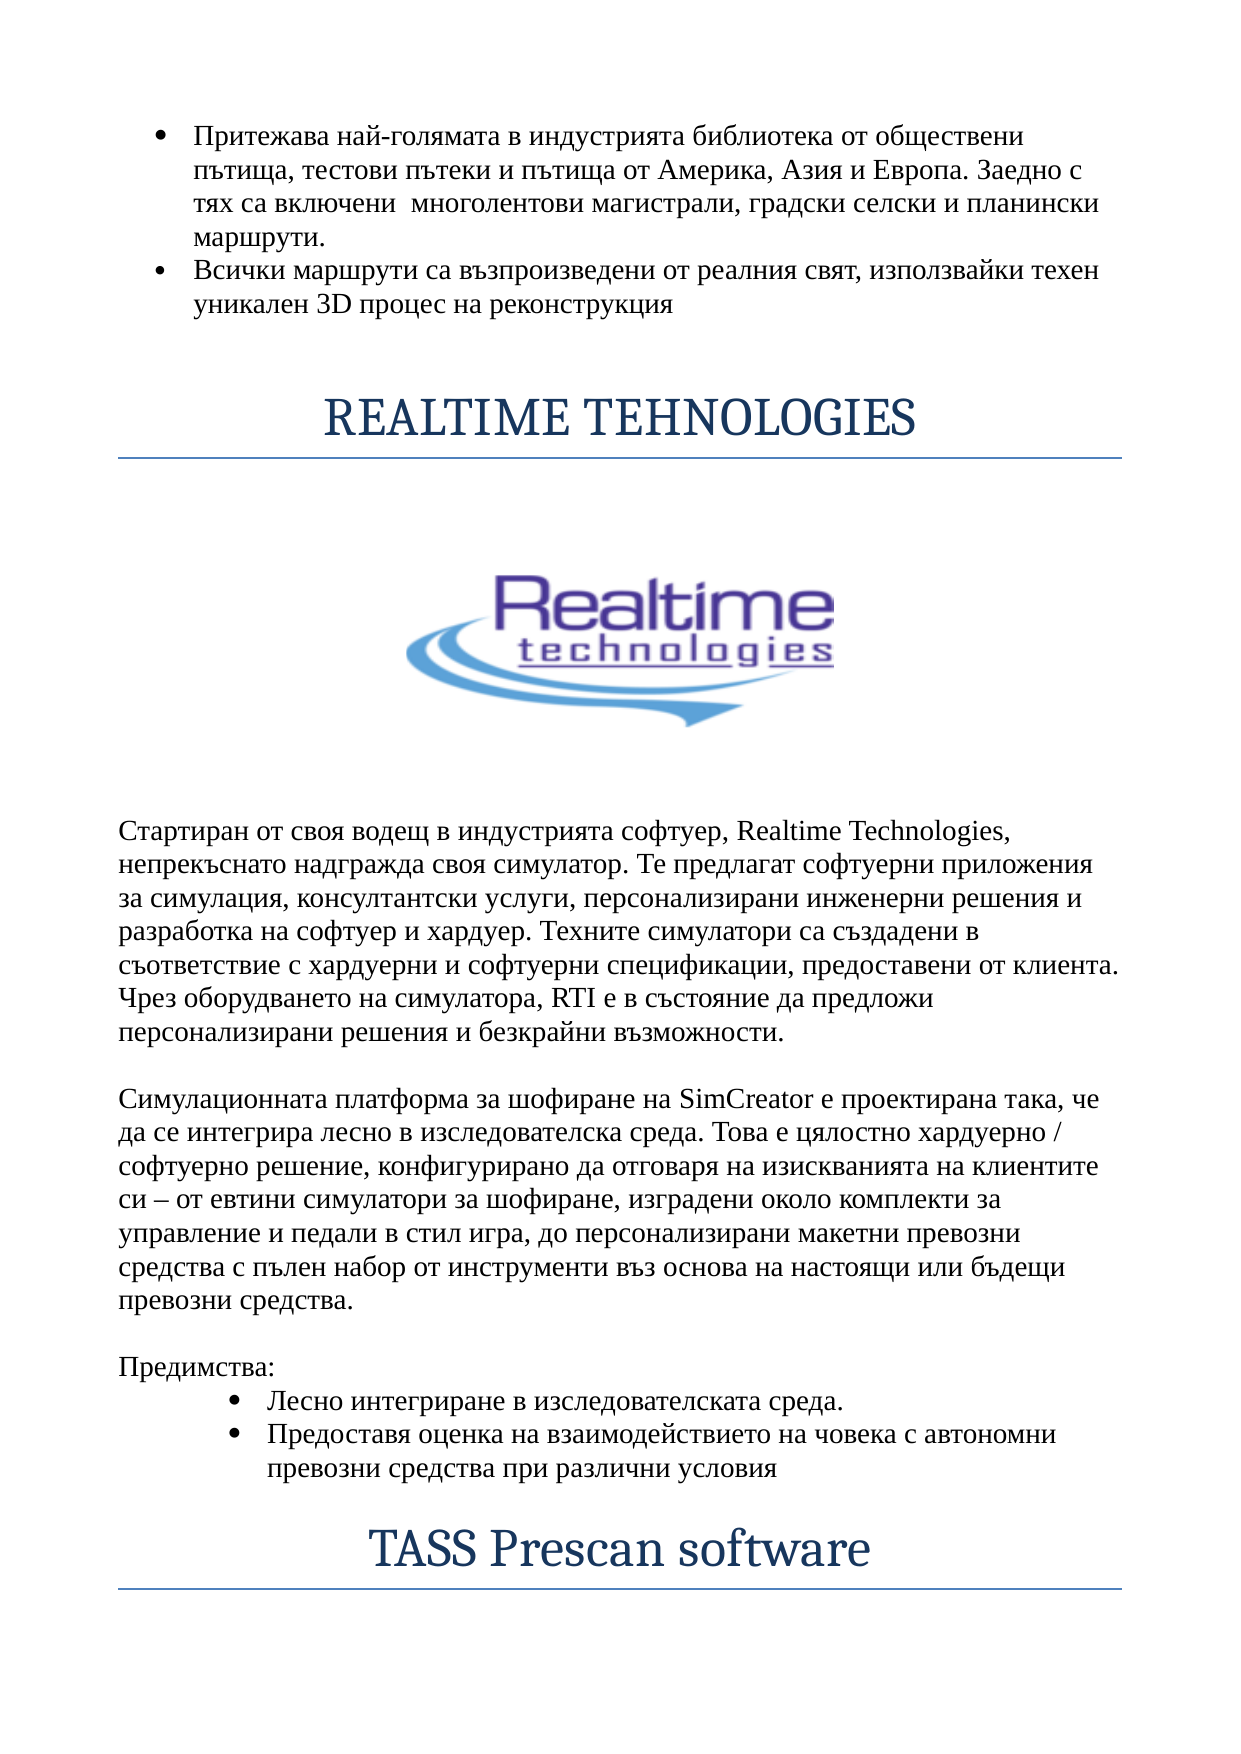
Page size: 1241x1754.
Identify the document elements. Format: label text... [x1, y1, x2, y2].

text TASS Prescan software [118, 1517, 1122, 1588]
text Симулационната платформа за шофиране на SimCreator е проектирана така, че да се интегрира лесно в изследователска среда. Това е цялостно хардуерно / софтуерно решение, конфигурирано да отговаря на изискванията на клиентите си – от евтини симулатори за шофиране, изградени около комплекти за управление и педали в стил игра, до персонализирани макетни превозни средства с пълен набор от инструменти въз основа на настоящи или бъдещи превозни средства. [118, 1081, 1122, 1316]
list Всички маршрути са възпроизведени от реалния свят, използвайки техен уникален 3D процес на реконструкция [156, 252, 1122, 319]
text Стартиран от своя водещ в индустрията софтуер, Realtime Technologies, непрекъснато надгражда своя симулатор. Те предлагат софтуерни приложения за симулация, консултантски услуги, персонализирани инженерни решения и разработка на софтуер и хардуер. Техните симулатори са създадени в съответствие с хардуерни и софтуерни спецификации, предоставени от клиента. Чрез оборудването на симулатора, RTI е в състояние да предложи персонализирани решения и безкрайни възможности. [118, 813, 1122, 1047]
text REALTIME TEHNOLOGIES [118, 387, 1122, 457]
text Предимства: [118, 1349, 1122, 1383]
picture [406, 490, 834, 813]
list Лесно интегриране в изследователската среда. [229, 1383, 1122, 1417]
list Предоставя оценка на взаимодействието на човека с автономни превозни средства при различни условия [229, 1417, 1122, 1484]
list Притежава най-голямата в индустрията библиотека от обществени пътища, тестови пътеки и пътища от Америка, Азия и Европа. Заедно с тях са включени многолентови магистрали, градски селски и планински маршрути. [156, 118, 1122, 252]
